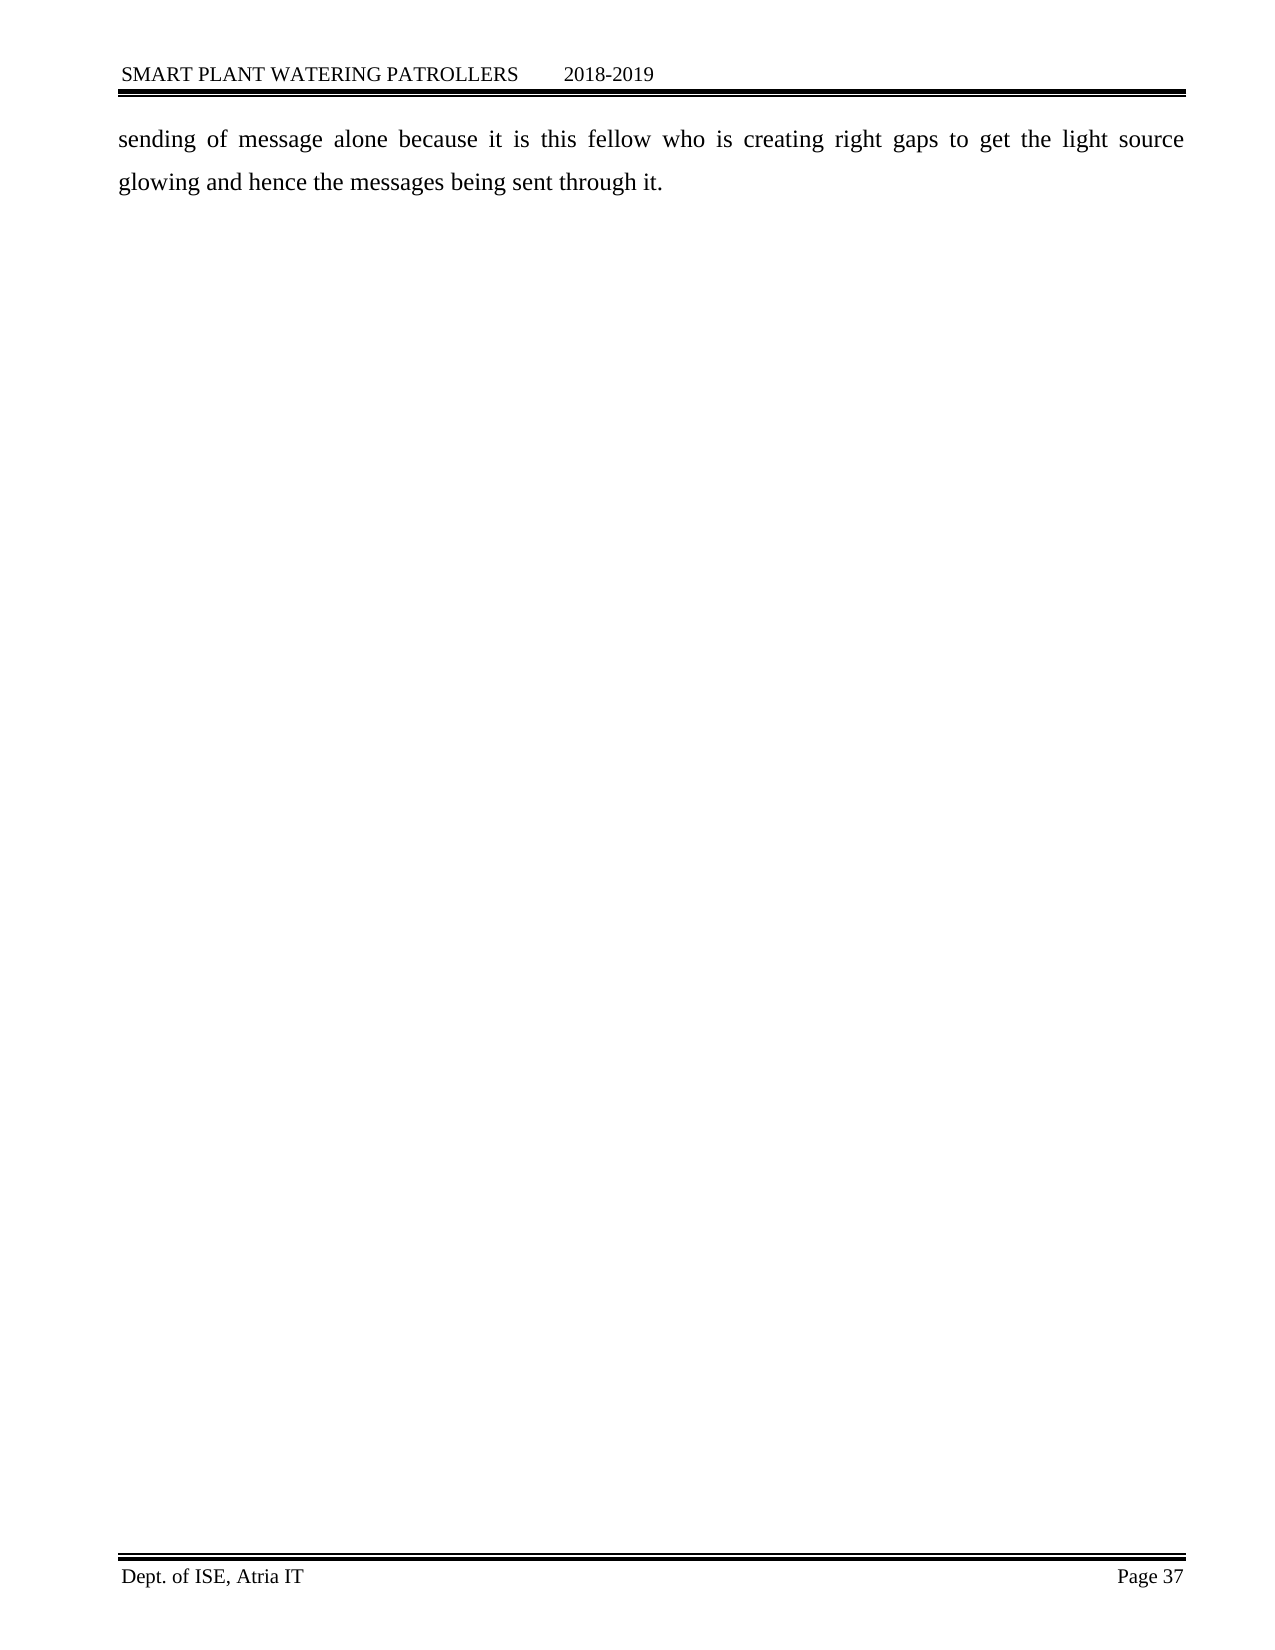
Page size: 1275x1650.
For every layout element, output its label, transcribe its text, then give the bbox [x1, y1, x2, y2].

text sending of message alone because it is this fellow who is creating right gaps to get the light source glowing and hence the messages being sent through it. [118, 124, 1186, 196]
